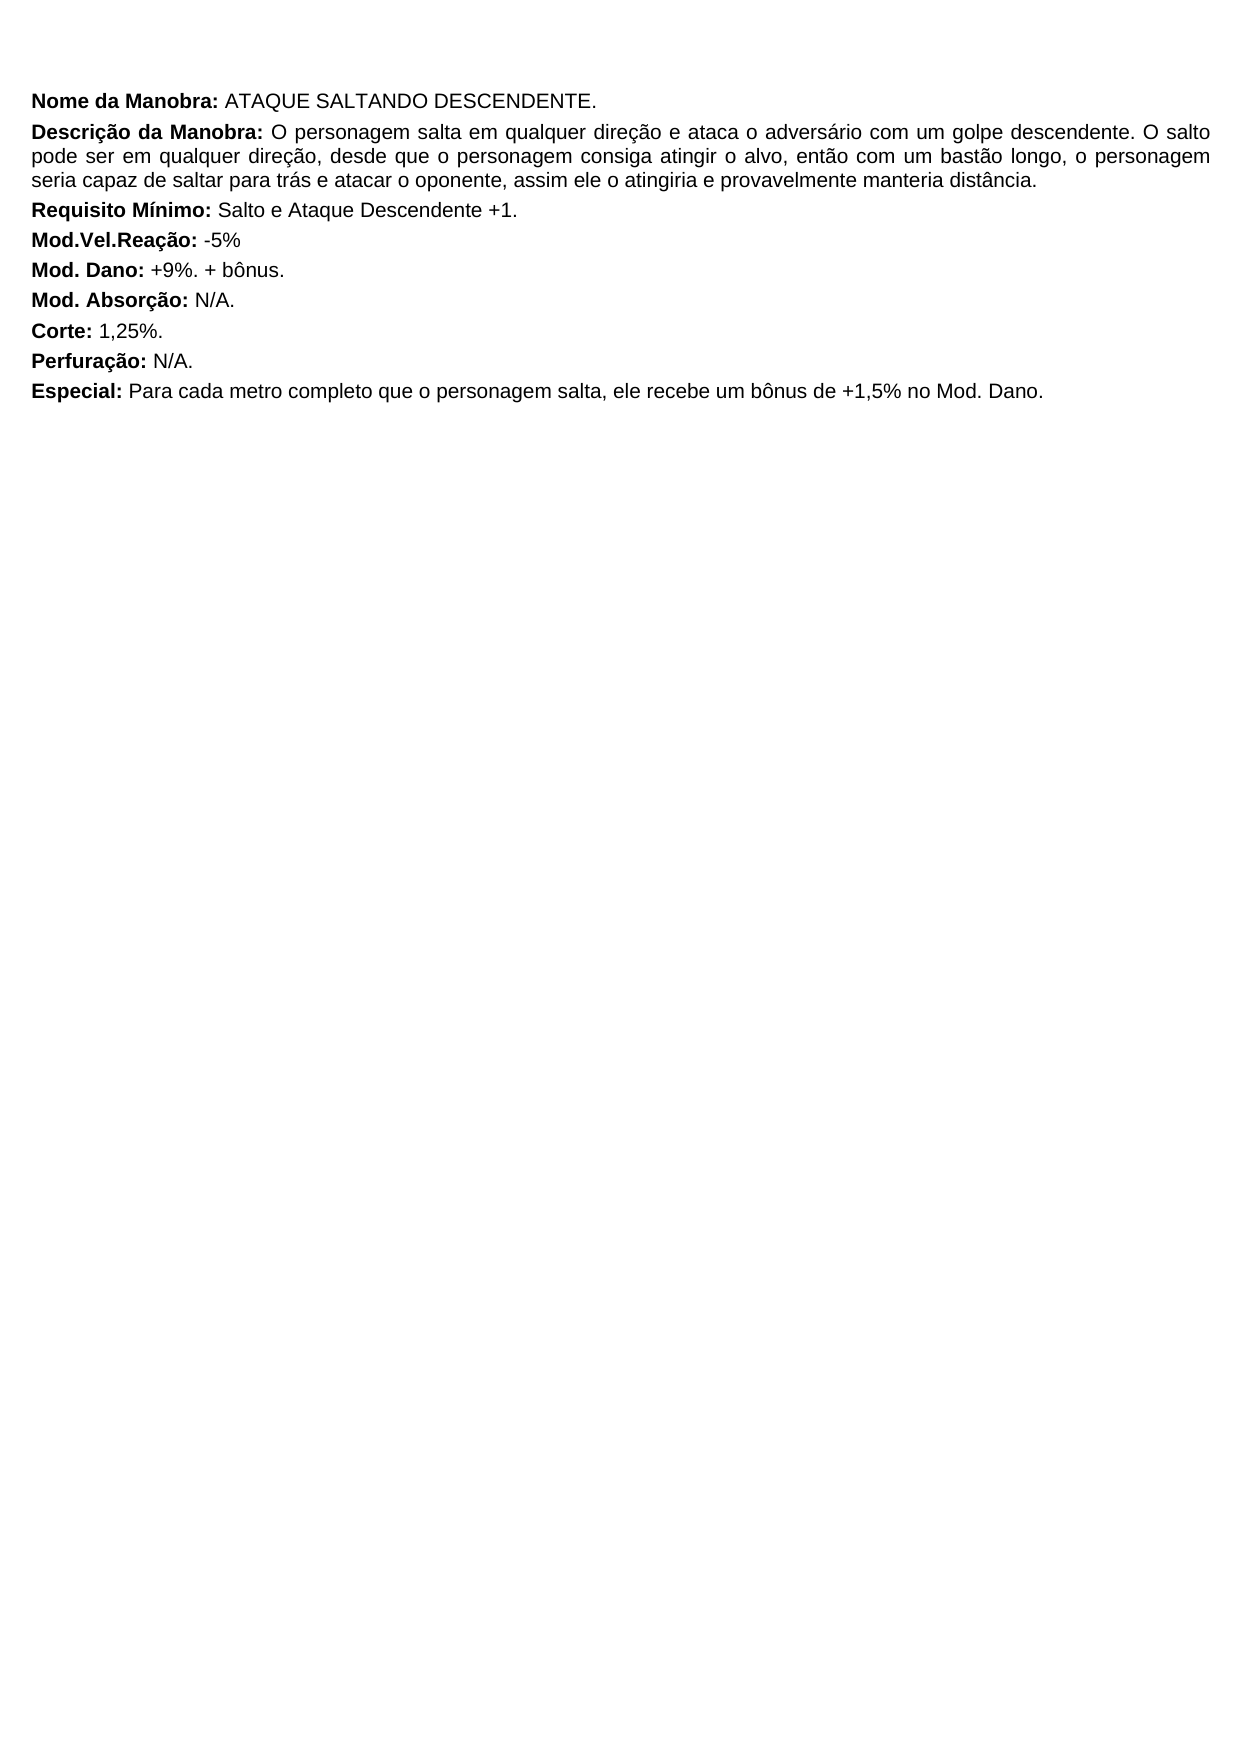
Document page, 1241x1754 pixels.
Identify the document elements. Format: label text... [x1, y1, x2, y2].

text Nome da Manobra: ATAQUE SALTANDO DESCENDENTE. [31, 89, 1212, 113]
text Mod.Vel.Reação: -5% [31, 228, 1212, 252]
text Requisito Mínimo: Salto e Ataque Descendente +1. [31, 198, 1212, 222]
text Corte: 1,25%. [31, 318, 1212, 342]
text Mod. Absorção: N/A. [31, 288, 1212, 312]
text Especial: Para cada metro completo que o personagem salta, ele recebe um bônus de +1,5% no Mod. Dano. [31, 379, 1212, 403]
text Mod. Dano: +9%. + bônus. [31, 258, 1212, 282]
text Descrição da Manobra: O personagem salta em qualquer direção e ataca o adversário com um golpe descendente. O salto pode ser em qualquer direção, desde que o personagem consiga atingir o alvo, então com um bastão longo, o personagem seria capaz de saltar para trás e atacar o oponente, assim ele o atingiria e provavelmente manteria distância. [31, 119, 1212, 191]
text Perfuração: N/A. [31, 349, 1212, 373]
